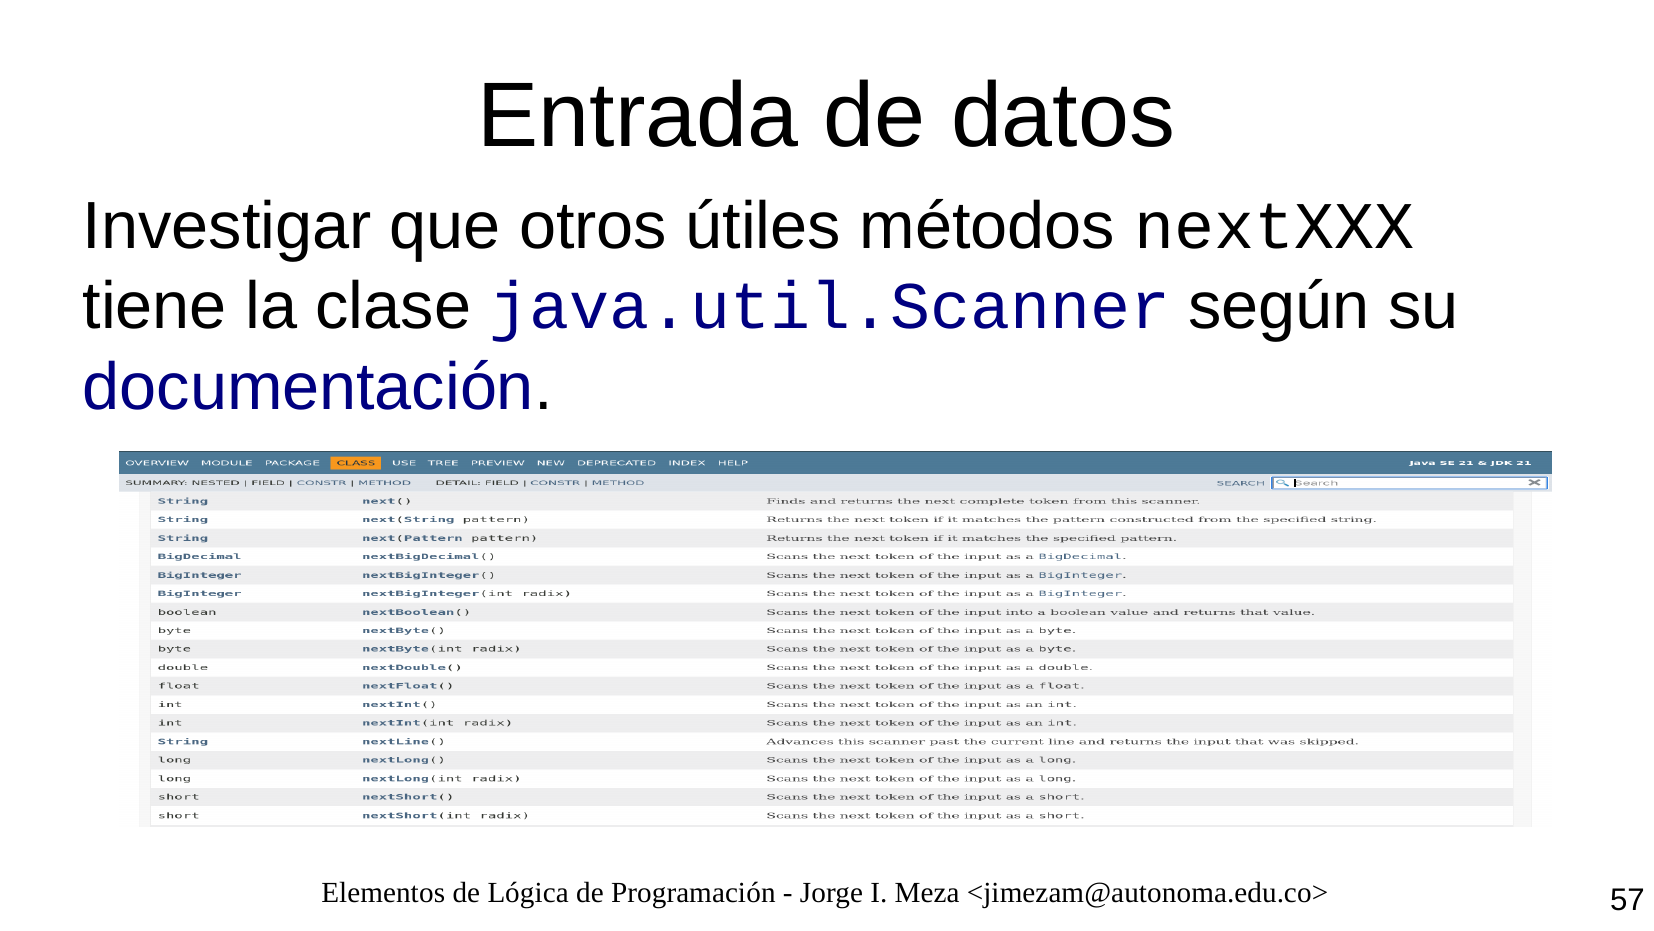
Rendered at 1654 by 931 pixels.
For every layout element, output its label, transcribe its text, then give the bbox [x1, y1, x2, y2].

picture [119, 451, 1552, 827]
title Entrada de datos [82, 37, 1571, 188]
list Investigar que otros útiles métodos nextXXX tiene la clase java.util.Scanner según su documentación. [82, 188, 1571, 833]
